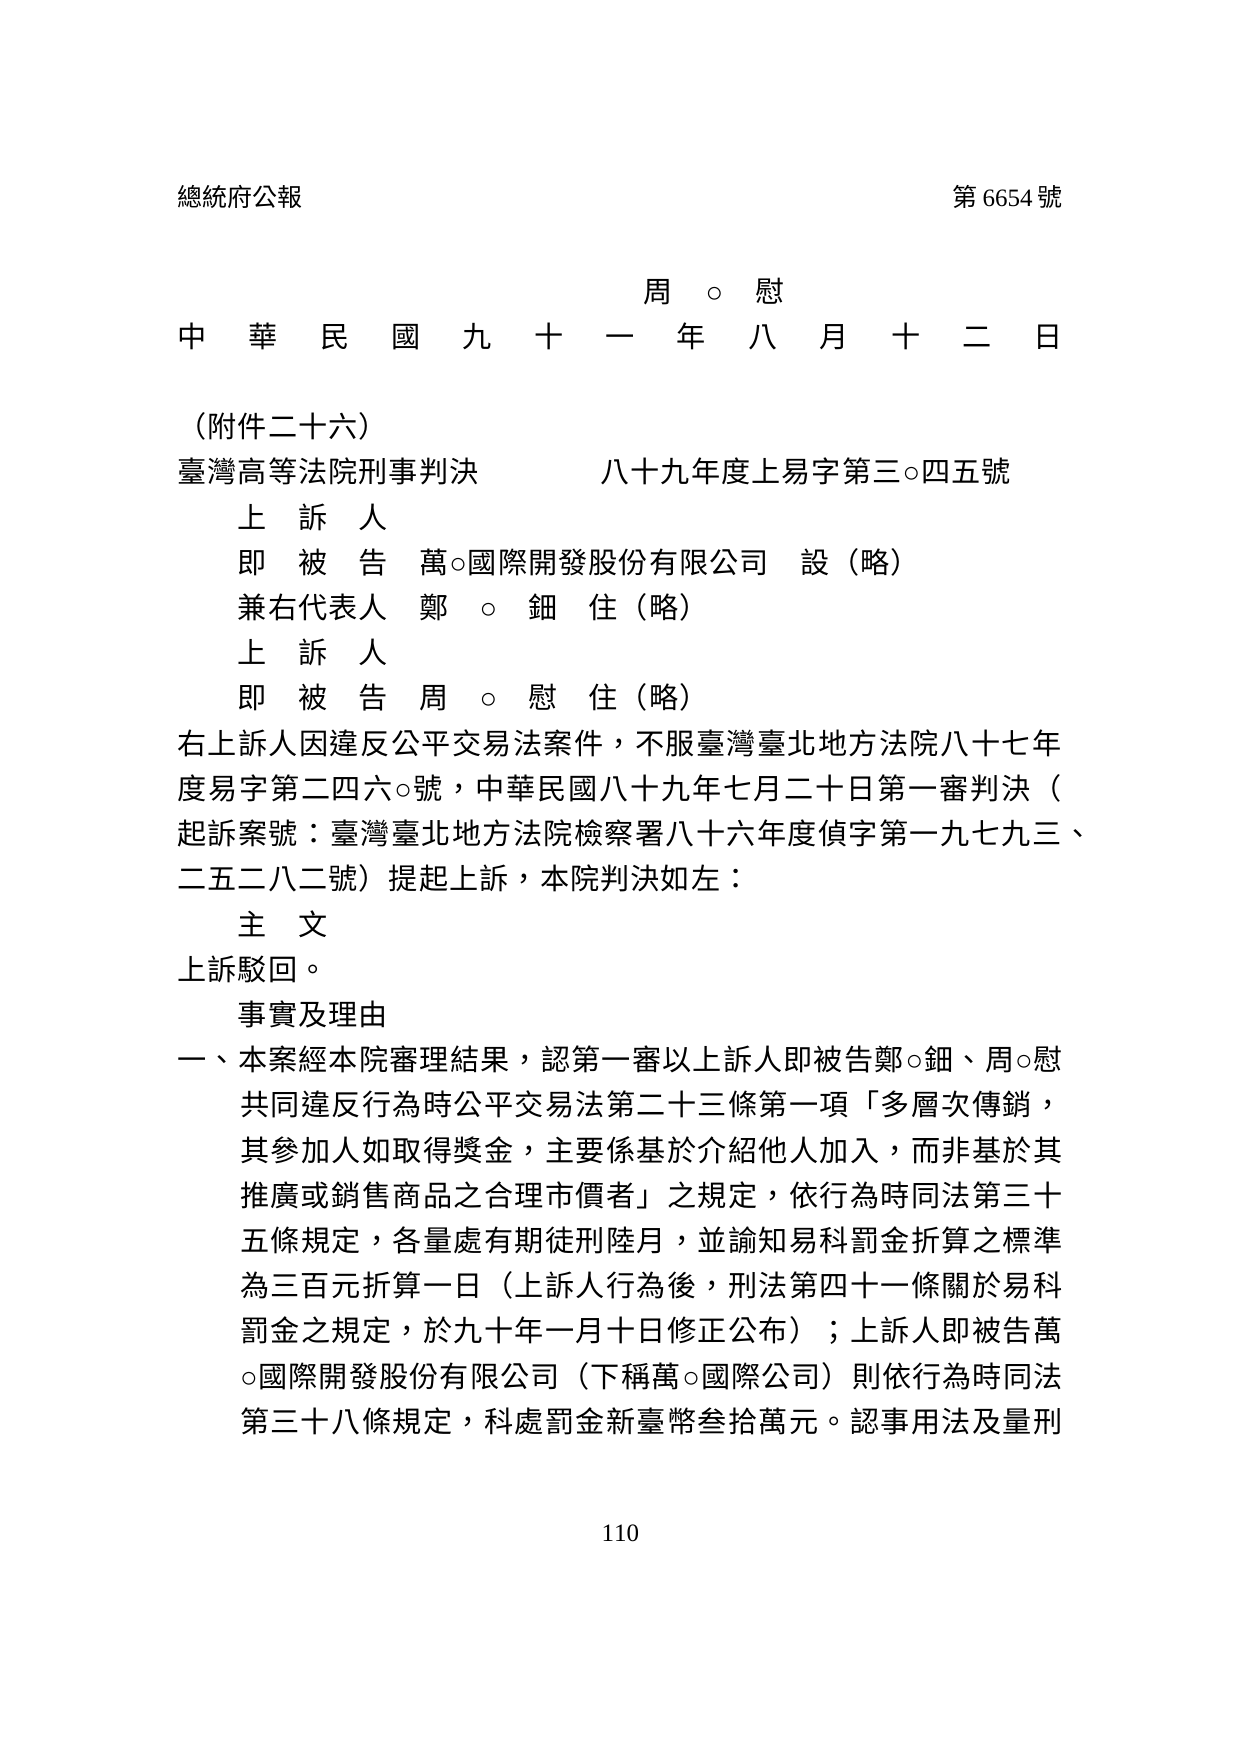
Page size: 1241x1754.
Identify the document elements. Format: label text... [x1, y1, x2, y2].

text 主 文 [177, 899, 1063, 944]
text 臺灣高等法院刑事判決 八十九年度上易字第三○四五號 [177, 447, 1063, 492]
text 即 被 告 周 ○ 慰 住（略） [177, 673, 1063, 718]
text （附件二十六） [177, 401, 1063, 447]
text 中華民國九十一年八月十二日 [177, 311, 1063, 356]
text 右上訴人因違反公平交易法案件，不服臺灣臺北地方法院八十七年度易字第二四六○號，中華民國八十九年七月二十日第一審判決（起訴案號：臺灣臺北地方法院檢察署八十六年度偵字第一九七九三、二五二八二號）提起上訴，本院判決如左： [177, 718, 1063, 899]
text 即 被 告 萬○國際開發股份有限公司 設（略） [177, 537, 1063, 582]
text 周 ○ 慰 [177, 266, 1063, 311]
text 上訴駁回。 [177, 944, 1063, 989]
text 上 訴 人 [177, 627, 1063, 673]
text 一、本案經本院審理結果，認第一審以上訴人即被告鄭○鈿、周○慰共同違反行為時公平交易法第二十三條第一項「多層次傳銷，其參加人如取得獎金，主要係基於介紹他人加入，而非基於其推廣或銷售商品之合理市價者」之規定，依行為時同法第三十五條規定，各量處有期徒刑陸月，並諭知易科罰金折算之標準為三百元折算一日（上訴人行為後，刑法第四十一條關於易科罰金之規定，於九十年一月十日修正公布）；上訴人即被告萬○國際開發股份有限公司（下稱萬○國際公司）則依行為時同法第三十八條規定，科處罰金新臺幣叁拾萬元。認事用法及量刑 [177, 1034, 1063, 1441]
text 事實及理由 [177, 989, 1063, 1034]
text 上 訴 人 [177, 492, 1063, 537]
text 兼右代表人 鄭 ○ 鈿 住（略） [177, 582, 1063, 627]
